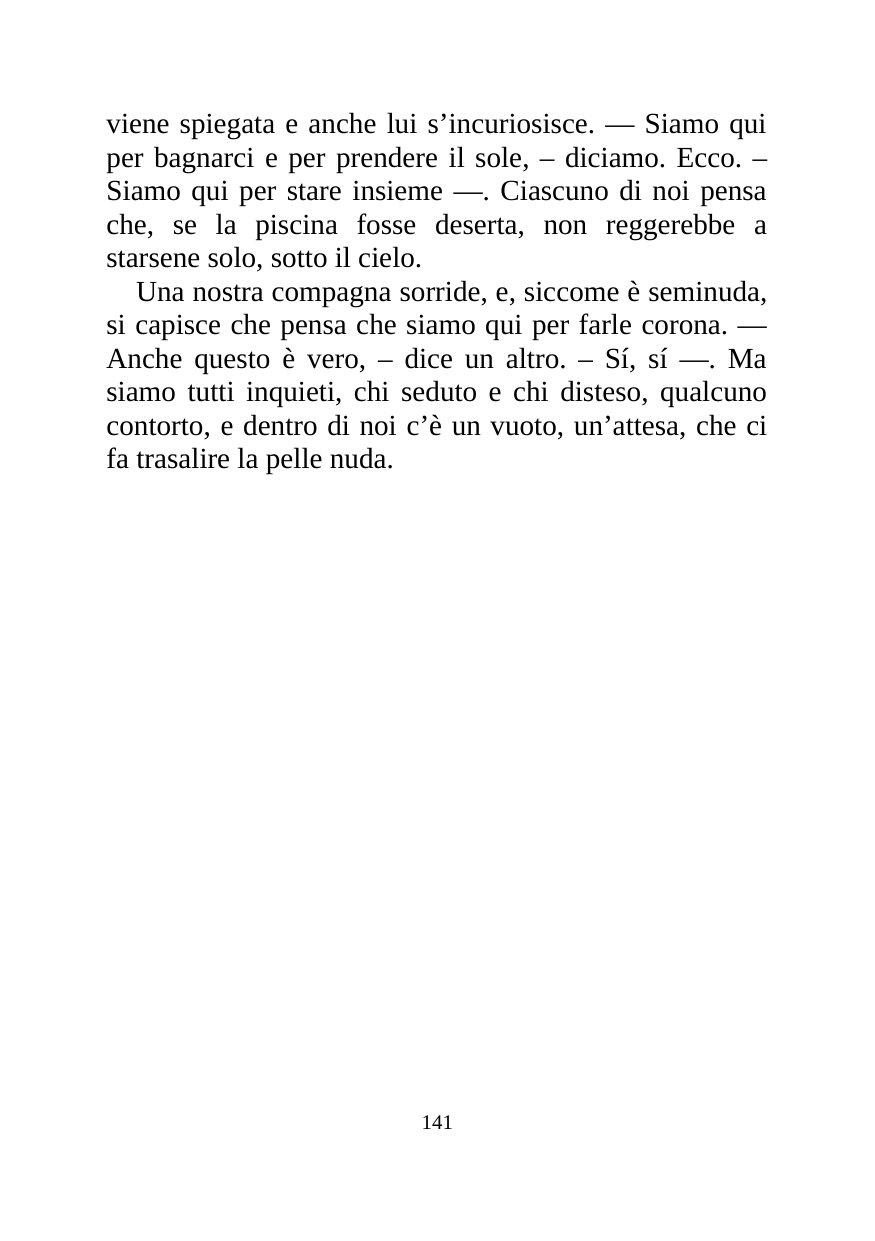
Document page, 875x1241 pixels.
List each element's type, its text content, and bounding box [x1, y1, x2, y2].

text viene spiegata e anche lui s’incuriosisce. — Siamo qui per bagnarci e per prendere il sole, – diciamo. Ecco. – Siamo qui per stare insieme —. Ciascuno di noi pensa che, se la piscina fosse deserta, non reggerebbe a starsene solo, sotto il cielo. [106, 106, 768, 274]
text Una nostra compagna sorride, e, siccome è seminuda, si capisce che pensa che siamo qui per farle corona. — Anche questo è vero, – dice un altro. – Sí, sí —. Ma siamo tutti inquieti, chi seduto e chi disteso, qualcuno contorto, e dentro di noi c’è un vuoto, un’attesa, che ci fa trasalire la pelle nuda. [106, 274, 768, 475]
